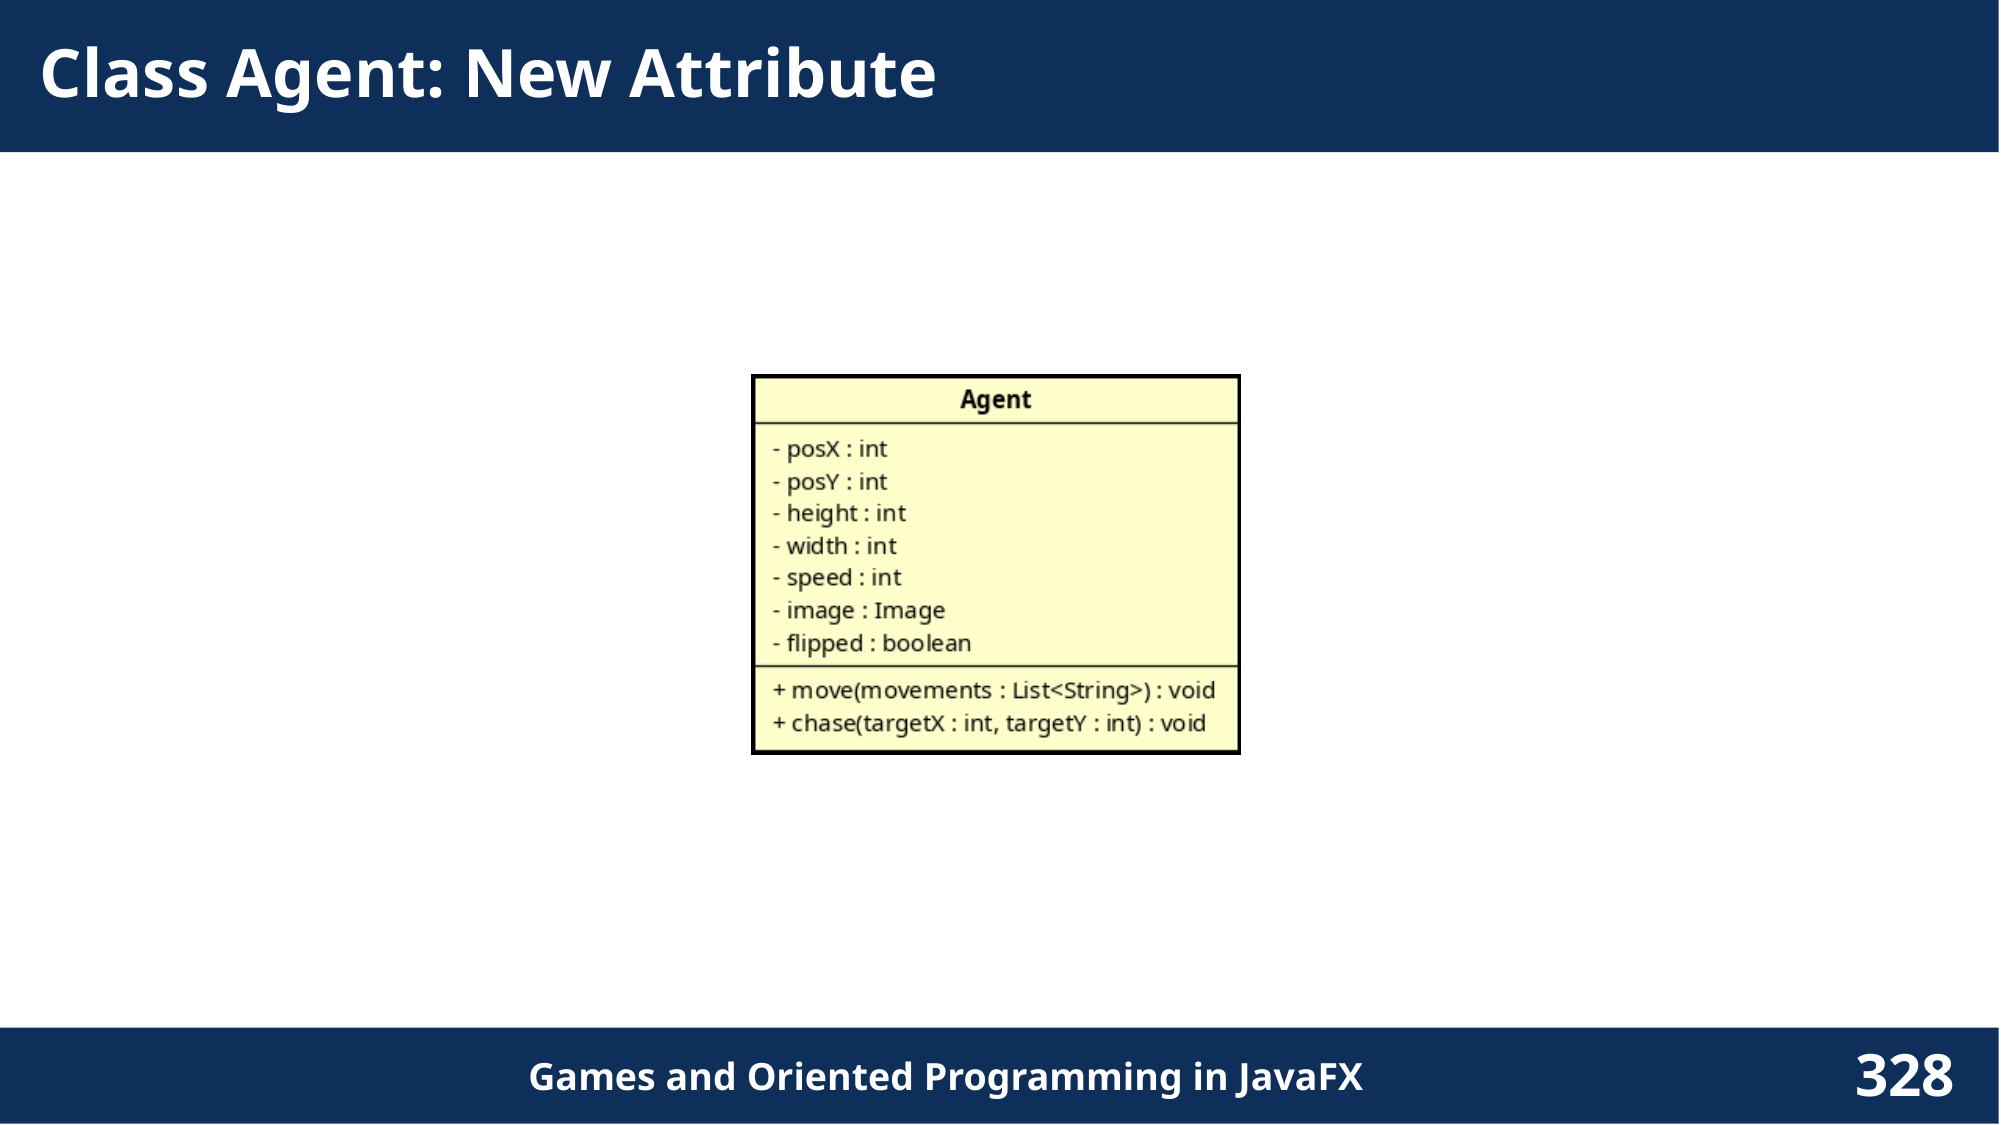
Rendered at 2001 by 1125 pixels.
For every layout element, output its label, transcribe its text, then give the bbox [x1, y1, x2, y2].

picture [751, 374, 1241, 755]
text_box Class Agent: New Attribute [25, 23, 1999, 119]
